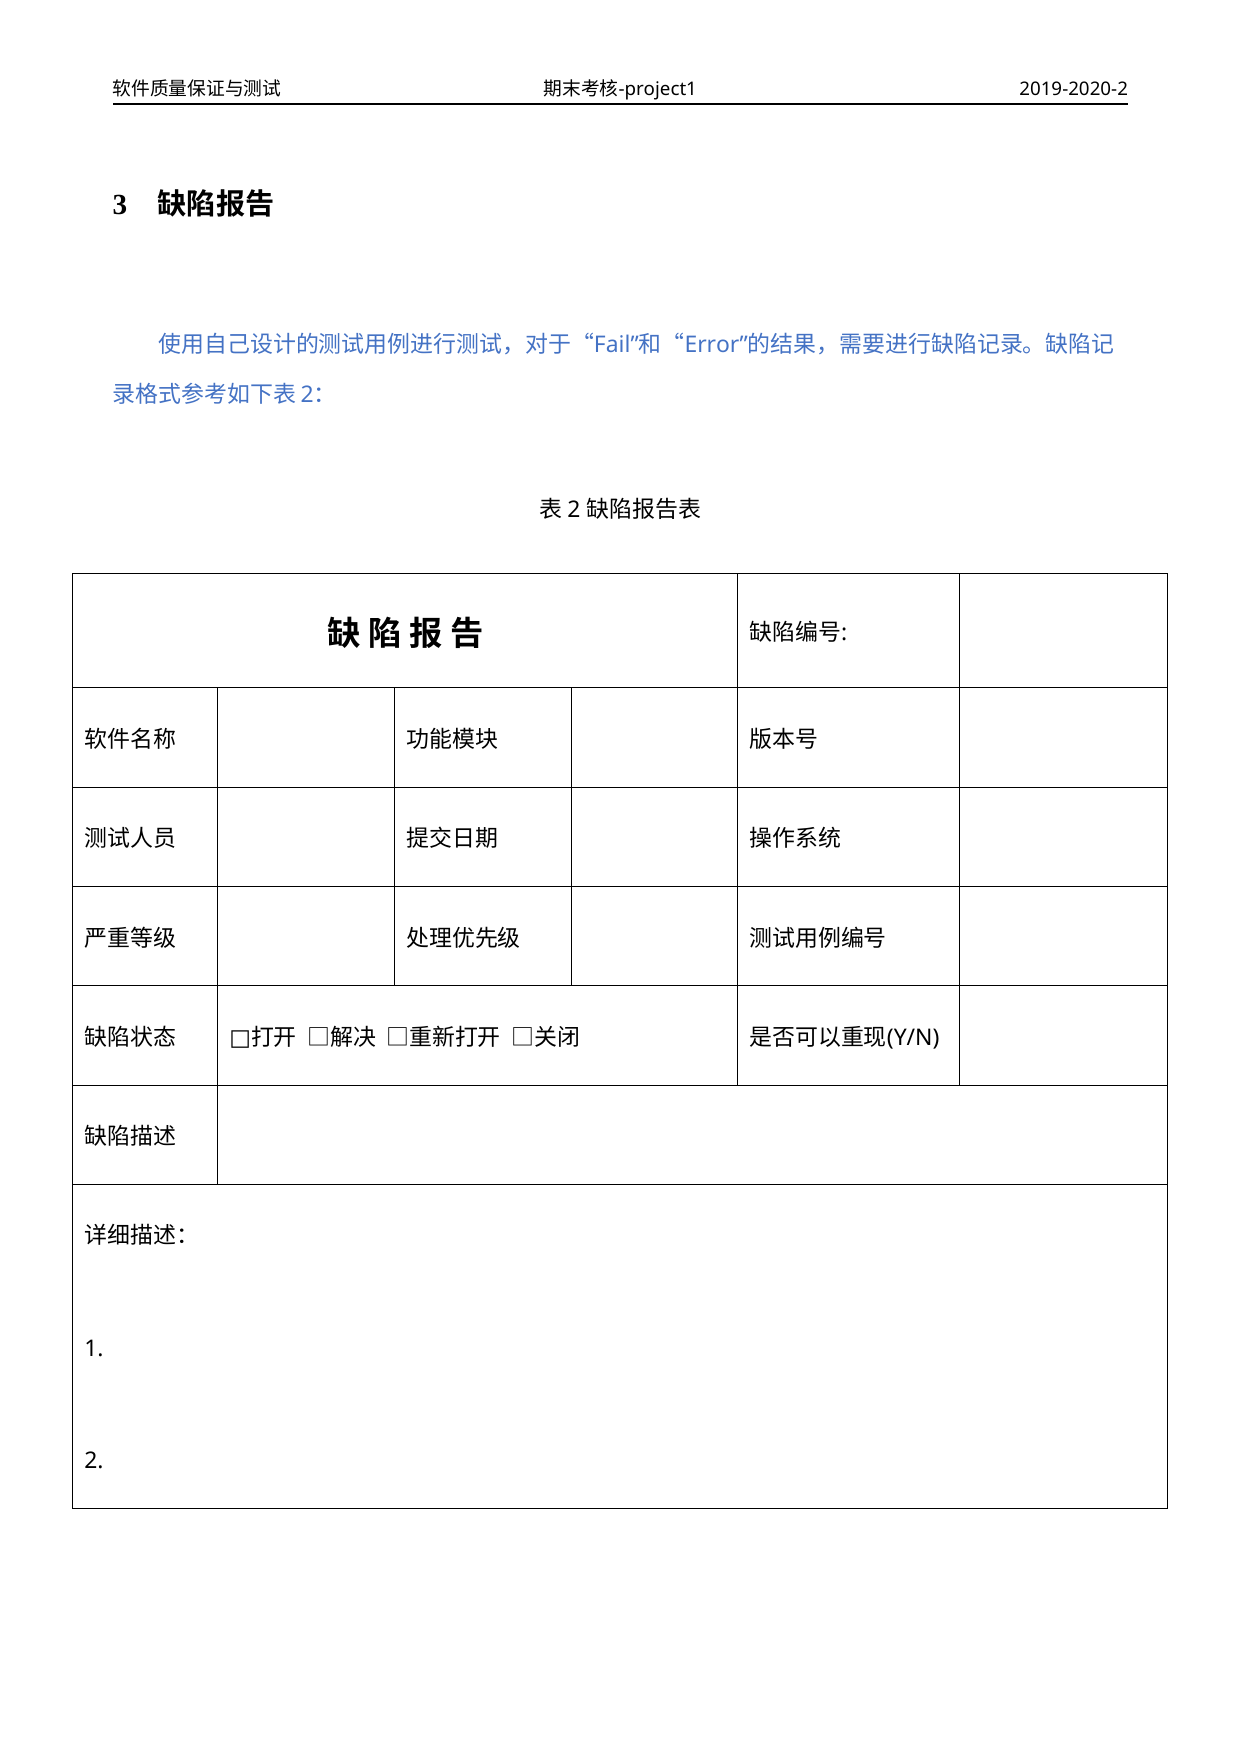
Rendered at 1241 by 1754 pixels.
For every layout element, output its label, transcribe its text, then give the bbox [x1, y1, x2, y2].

table_cell 提交日期 [395, 788, 571, 886]
table_cell [218, 887, 394, 985]
text 使用自己设计的测试用例进行测试，对于“Fail”和“Error”的结果，需要进行缺陷记录。缺陷记录格式参考如下表2： [112, 326, 1128, 409]
table_cell 缺陷描述 [73, 1086, 217, 1184]
table_cell [960, 688, 1167, 787]
table_cell [572, 788, 737, 886]
table_cell □打开 □解决 □重新打开 □关闭 [218, 986, 737, 1084]
table_header 缺 陷 报 告 [73, 574, 737, 687]
table_cell 是否可以重现(Y/N) [738, 986, 959, 1084]
subtitle 缺陷报告 [112, 164, 1128, 239]
table_cell 处理优先级 [395, 887, 571, 985]
text 表2 缺陷报告表 [112, 491, 1128, 524]
table_cell [218, 688, 394, 787]
table_cell 详细描述： 1. 2. [73, 1185, 1167, 1508]
table_cell 测试用例编号 [738, 887, 959, 985]
table_cell 版本号 [738, 688, 959, 787]
table_cell [572, 688, 737, 787]
table_cell [960, 887, 1167, 985]
table_cell [218, 788, 394, 886]
table_cell [960, 788, 1167, 886]
table_cell 功能模块 [395, 688, 571, 787]
table_cell [960, 986, 1167, 1084]
table_cell [572, 887, 737, 985]
table_cell 软件名称 [73, 688, 217, 787]
table_header 缺陷编号: [738, 574, 959, 687]
table_cell 操作系统 [738, 788, 959, 886]
table_cell 严重等级 [73, 887, 217, 985]
table_cell [218, 1086, 1167, 1184]
table_cell 缺陷状态 [73, 986, 217, 1084]
table_cell 测试人员 [73, 788, 217, 886]
table_header [960, 574, 1167, 687]
